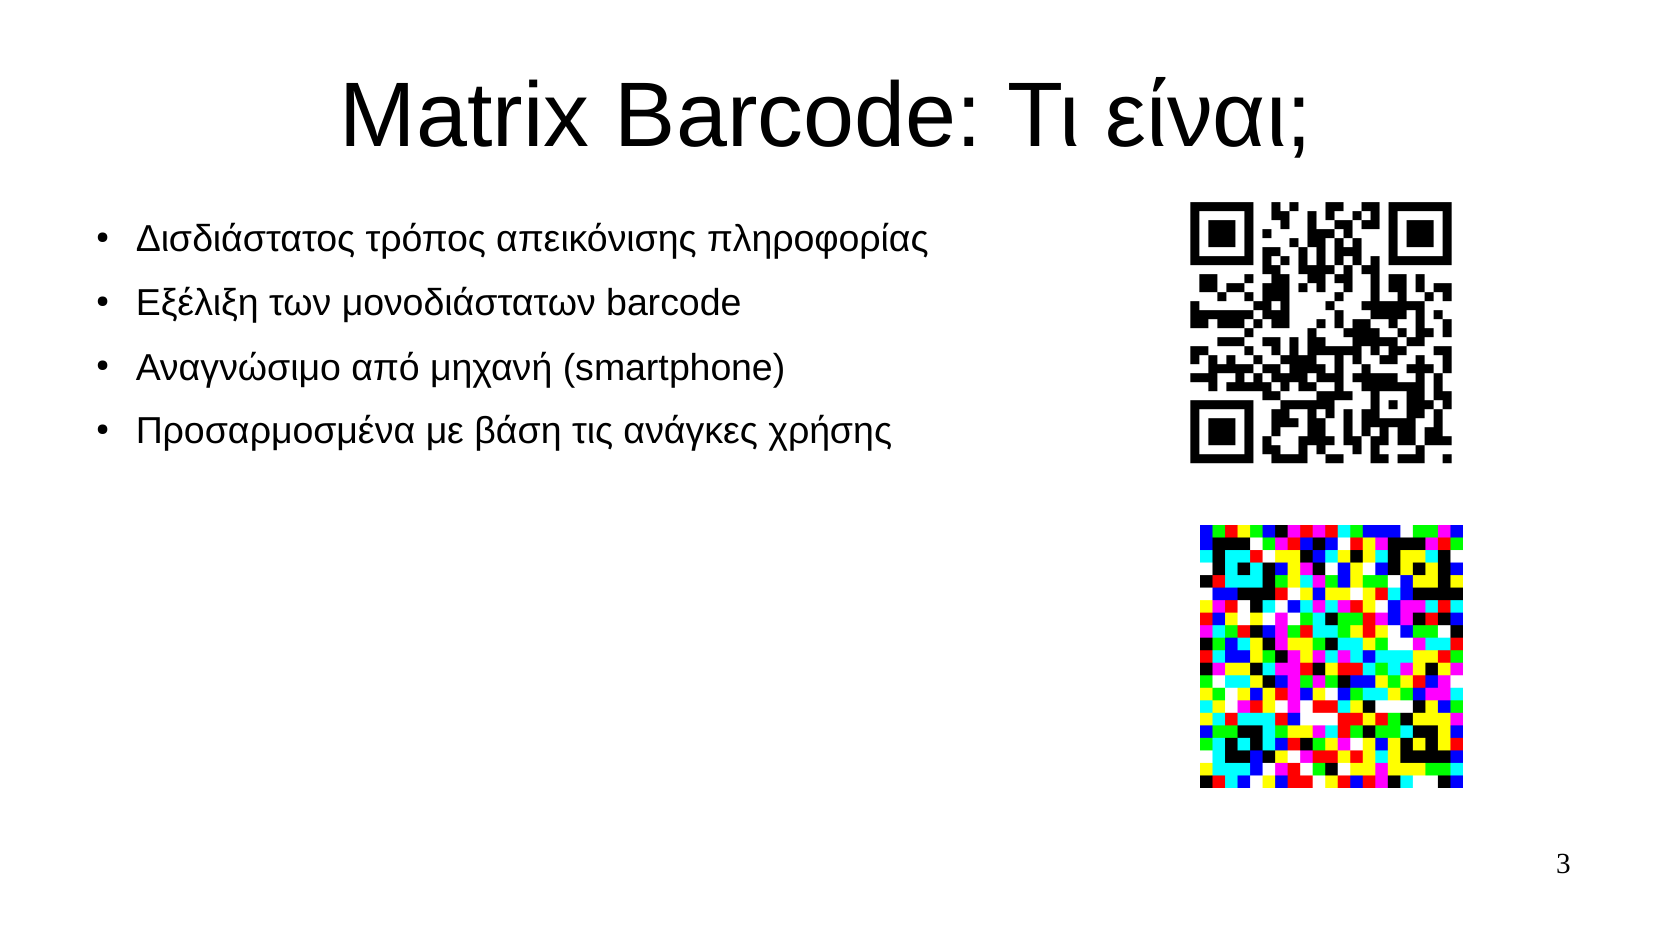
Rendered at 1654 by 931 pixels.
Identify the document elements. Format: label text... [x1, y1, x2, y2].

list Δισδιάστατος τρόπος απεικόνισης πληροφορίας Εξέλιξη των μονοδιάστατων barcode Αναγνώσιμο από μηχανή (smartphone) Προσαρμοσμένα με βάση τις ανάγκες χρήσης [82, 217, 938, 475]
title Matrix Barcode: Τι είναι; [82, 37, 1571, 193]
picture [1178, 192, 1463, 479]
picture [1200, 525, 1463, 788]
